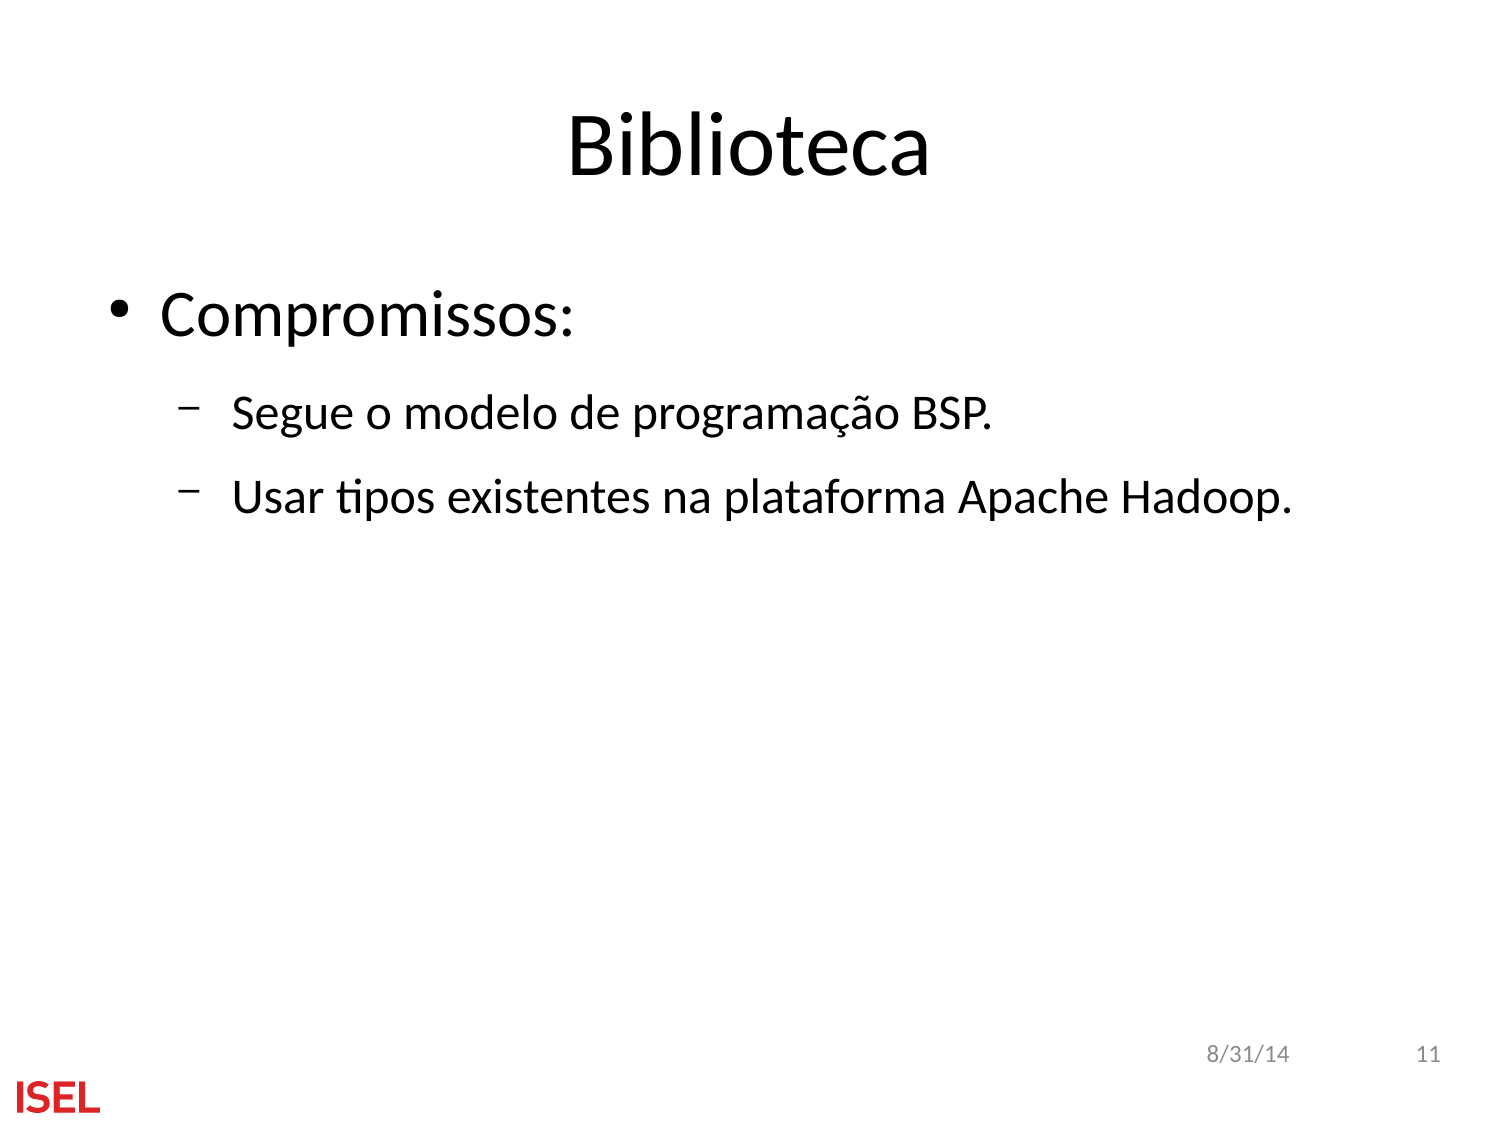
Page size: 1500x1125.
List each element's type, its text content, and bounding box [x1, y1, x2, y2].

picture [17, 1081, 100, 1113]
slide_number 8/31/14 [1191, 1033, 1340, 1071]
title Biblioteca [75, 45, 1425, 233]
list Compromissos: Segue o modelo de programação BSP. Usar tipos existentes na plataforma Apache Hadoop. [75, 262, 1425, 1005]
slide_number [1347, 1033, 1457, 1071]
